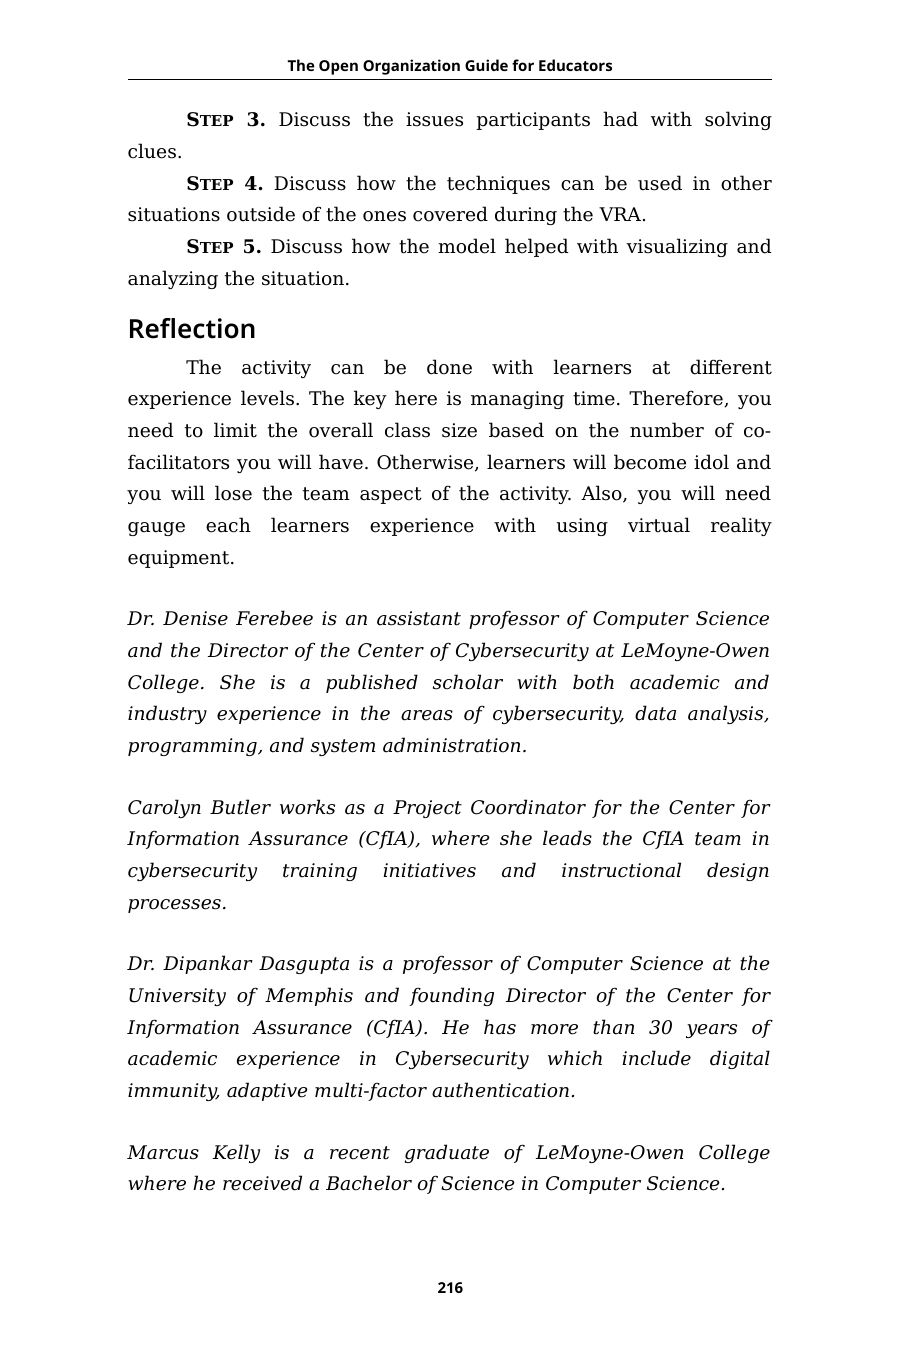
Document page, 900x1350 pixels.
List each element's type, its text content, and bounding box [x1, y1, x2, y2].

subtitle Reflection [127, 314, 772, 344]
text Step 4. Discuss how the techniques can be used in other situations outside of the ones covered during the VRA. [127, 172, 772, 226]
text Step 3. Discuss the issues participants had with solving clues. [127, 109, 772, 162]
text Dr. Dipankar Dasgupta is a professor of Computer Science at the University of Memphis and founding Director of the Center for Information Assurance (CfIA). He has more than 30 years of academic experience in Cybersecurity which include digital immunity, adaptive multi-factor authentication. [127, 953, 772, 1102]
text Step 5. Discuss how the model helped with visualizing and analyzing the situation. [127, 236, 772, 289]
text Marcus Kelly is a recent graduate of LeMoyne-Owen College where he received a Bachelor of Science in Computer Science. [127, 1142, 772, 1195]
text Carolyn Butler works as a Project Coordinator for the Center for Information Assurance (CfIA), where she leads the CfIA team in cybersecurity training initiatives and instructional design processes. [127, 797, 772, 914]
text Dr. Denise Ferebee is an assistant professor of Computer Science and the Director of the Center of Cybersecurity at LeMoyne-Owen College. She is a published scholar with both academic and industry experience in the areas of cybersecurity, data analysis, programming, and system administration. [127, 608, 772, 757]
text The activity can be done with learners at different experience levels. The key here is managing time. Therefore, you need to limit the overall class size based on the number of co-facilitators you will have. Otherwise, learners will become idol and you will lose the team aspect of the activity. Also, you will need gauge each learners experience with using virtual reality equipment. [127, 357, 772, 569]
